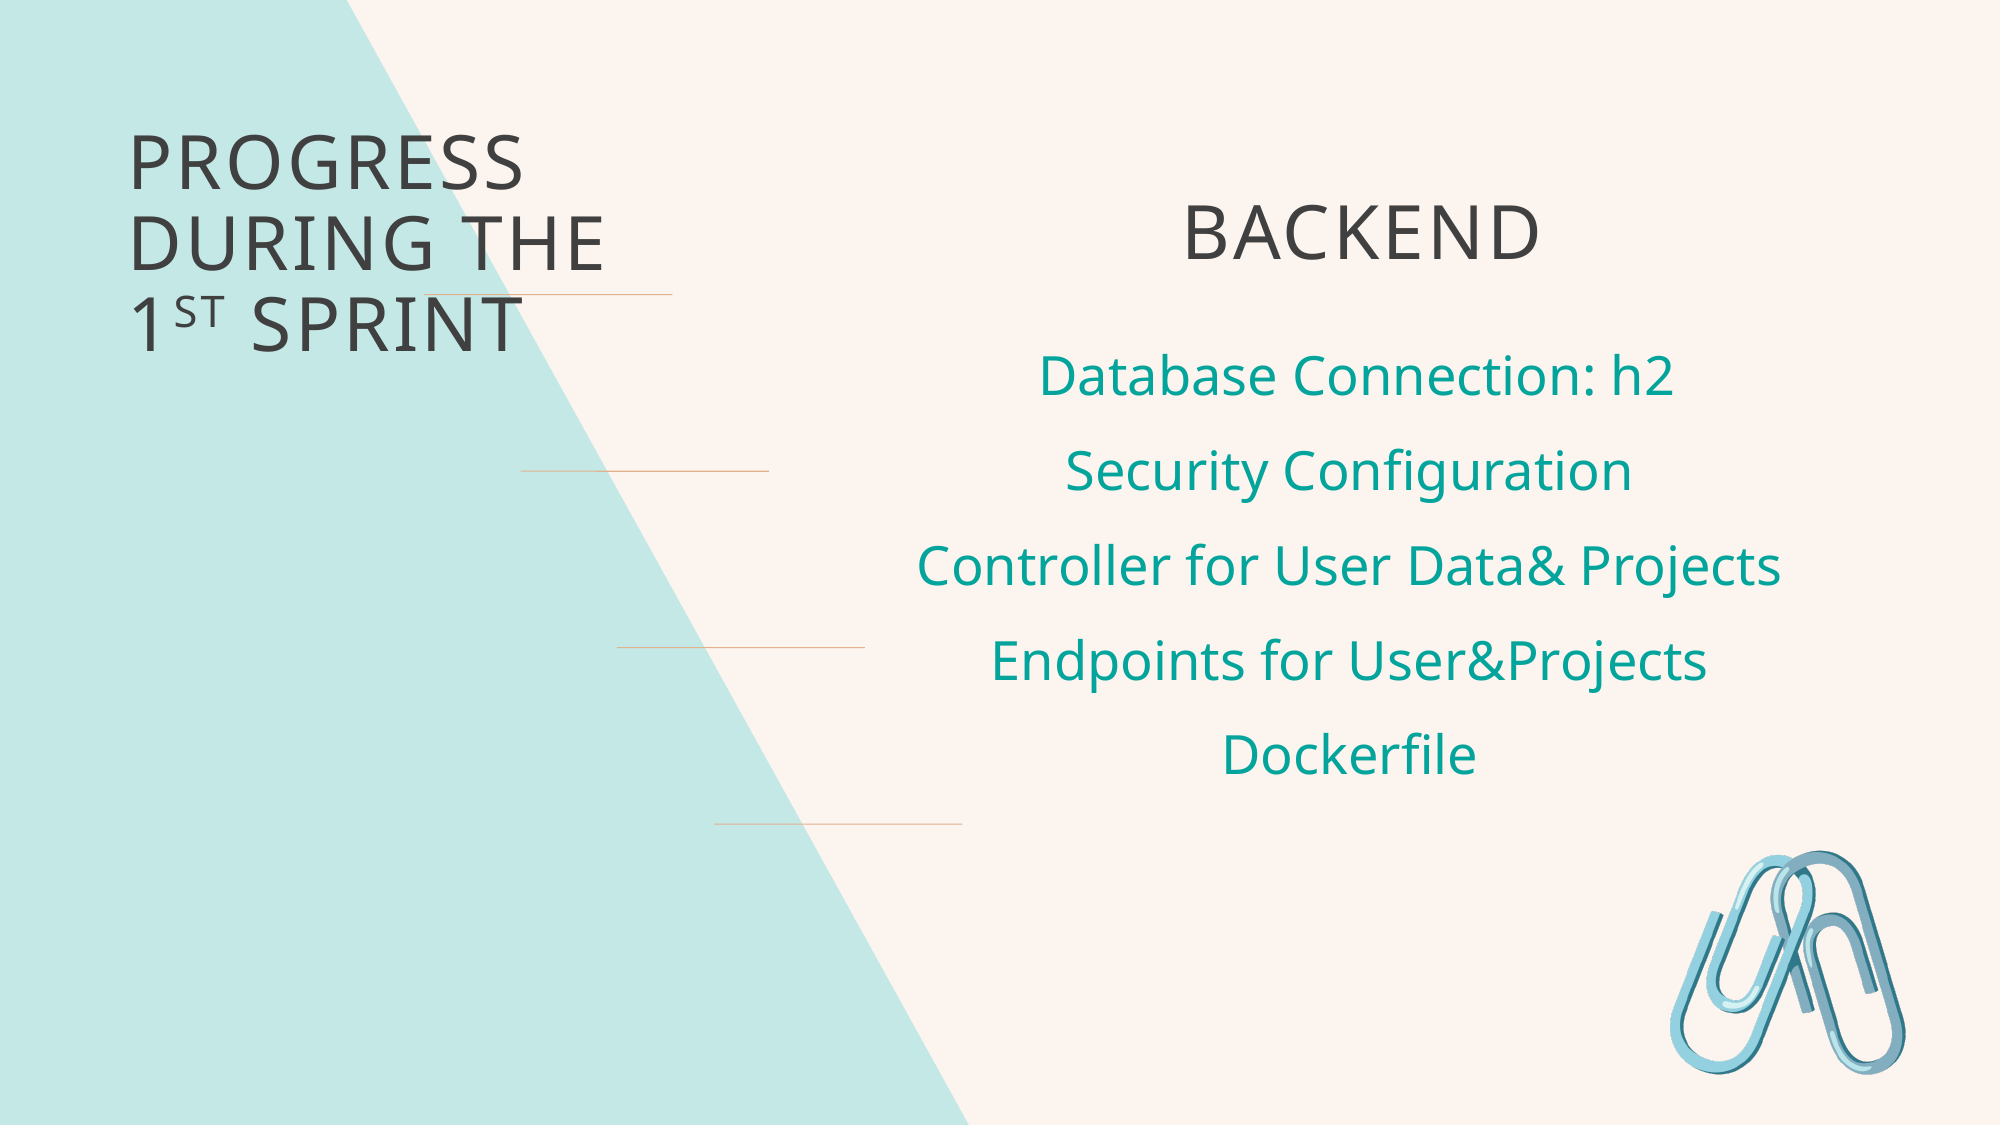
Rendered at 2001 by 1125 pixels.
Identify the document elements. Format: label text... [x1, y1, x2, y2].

title Progress DURING the 1st sprint [112, 157, 633, 376]
list BACKEND [1181, 185, 1951, 262]
picture [1662, 837, 1913, 1088]
list Database Connection: h2 Security Configuration Controller for User Data& Projects Endpoints for User&Projects Dockerfile [862, 337, 1838, 982]
